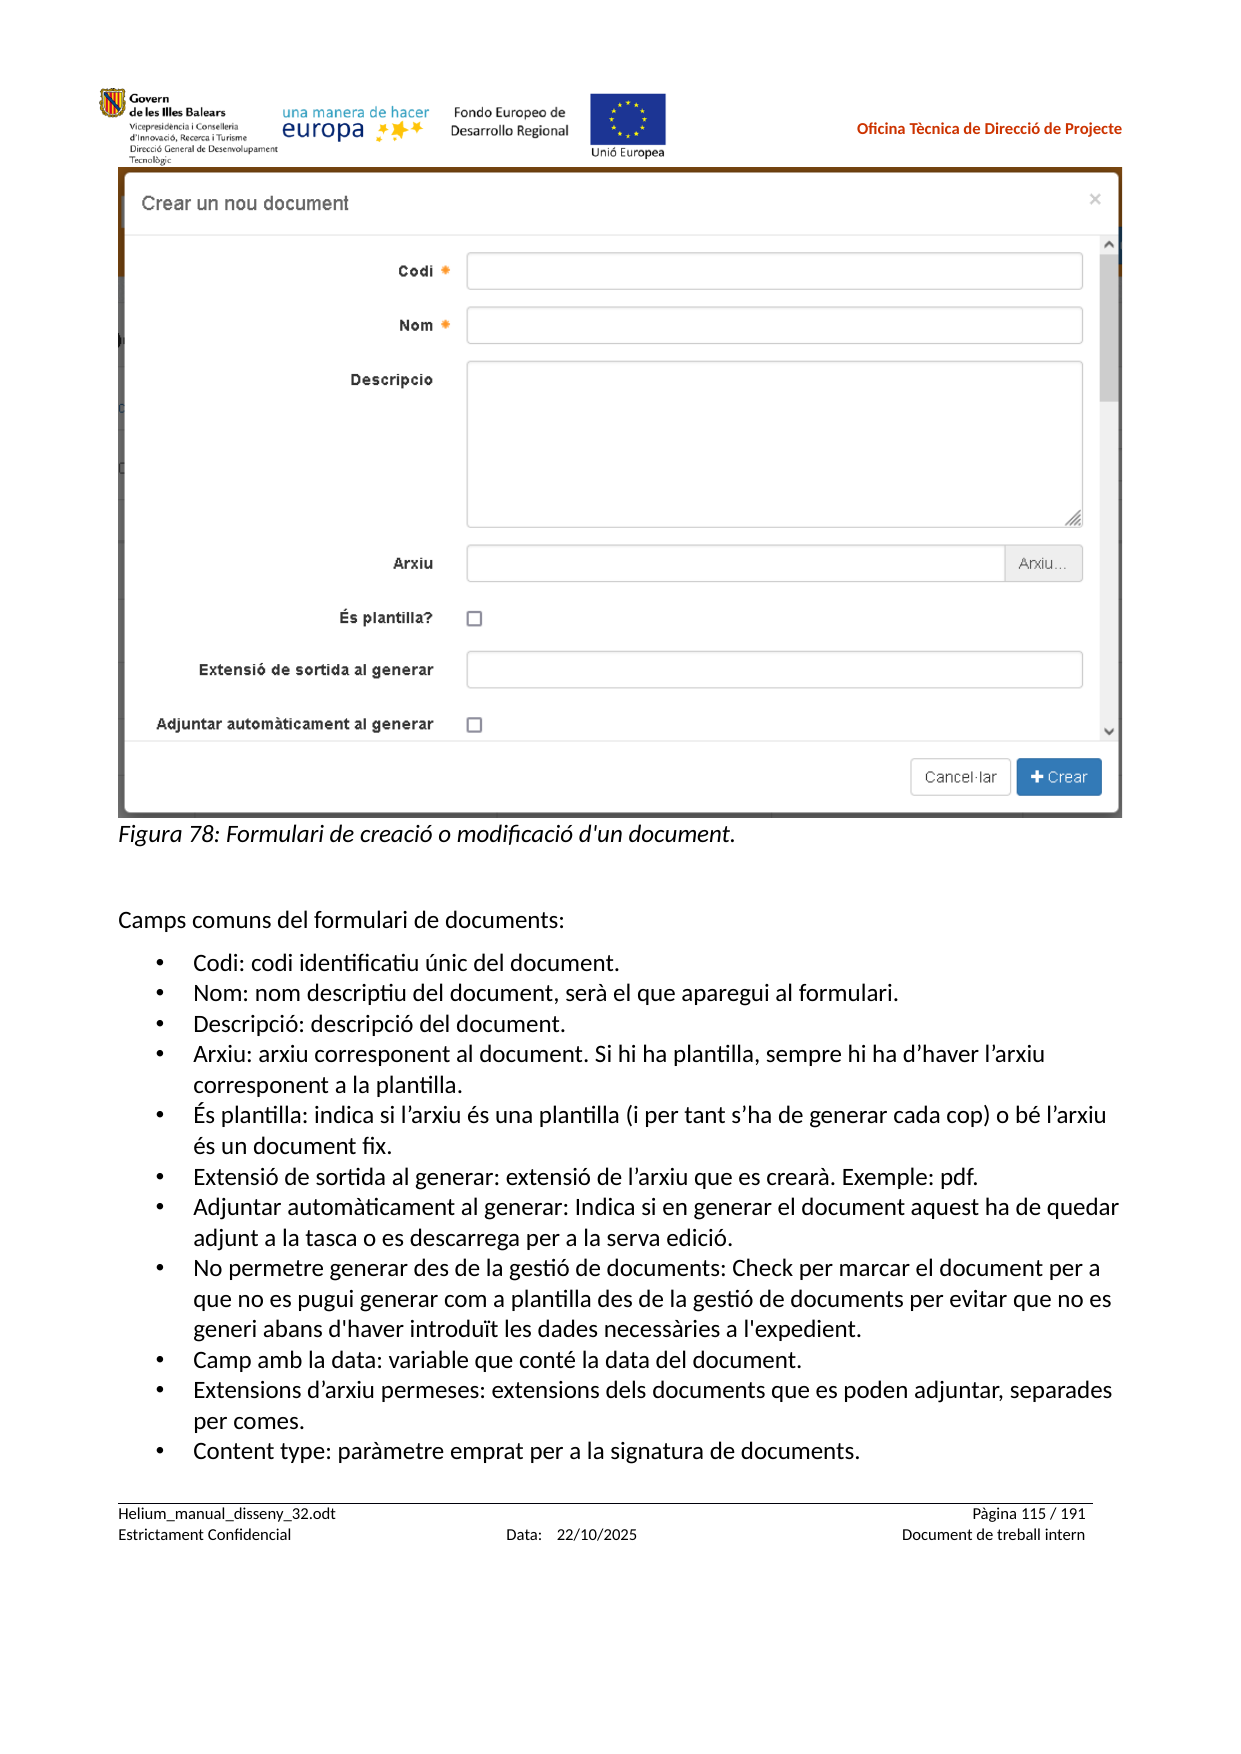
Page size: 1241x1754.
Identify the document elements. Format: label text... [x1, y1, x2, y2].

list Content type: paràmetre emprat per a la signatura de documents. [156, 1435, 1122, 1466]
list Descripció: descripció del document. [156, 1008, 1122, 1039]
text Camps comuns del formulari de documents: [118, 904, 1122, 934]
list Extensions d’arxiu permeses: extensions dels documents que es poden adjuntar, separades per comes. [156, 1374, 1122, 1435]
list És plantilla: indica si l’arxiu és una plantilla (i per tant s’ha de generar cada cop) o bé l’arxiu és un document fix. [156, 1100, 1122, 1161]
list Camp amb la data: variable que conté la data del document. [156, 1344, 1122, 1374]
list Nom: nom descriptiu del document, serà el que aparegui al formulari. [156, 978, 1122, 1008]
text Figura 78: Formulari de creació o modificació d'un document. [118, 818, 1122, 848]
list Adjuntar automàticament al generar: Indica si en generar el document aquest ha de quedar adjunt a la tasca o es descarrega per a la serva edició. [156, 1191, 1122, 1252]
list Codi: codi identificatiu únic del document. [156, 947, 1122, 978]
list No permetre generar des de la gestió de documents: Check per marcar el document per a que no es pugui generar com a plantilla des de la gestió de documents per evitar que no es generi abans d'haver introduït les dades necessàries a l'expedient. [156, 1252, 1122, 1344]
picture [99, 87, 668, 166]
list Extensió de sortida al generar: extensió de l’arxiu que es crearà. Exemple: pdf. [156, 1161, 1122, 1191]
list Arxiu: arxiu corresponent al document. Si hi ha plantilla, sempre hi ha d’haver l’arxiu corresponent a la plantilla. [156, 1039, 1122, 1100]
picture [118, 167, 1123, 818]
